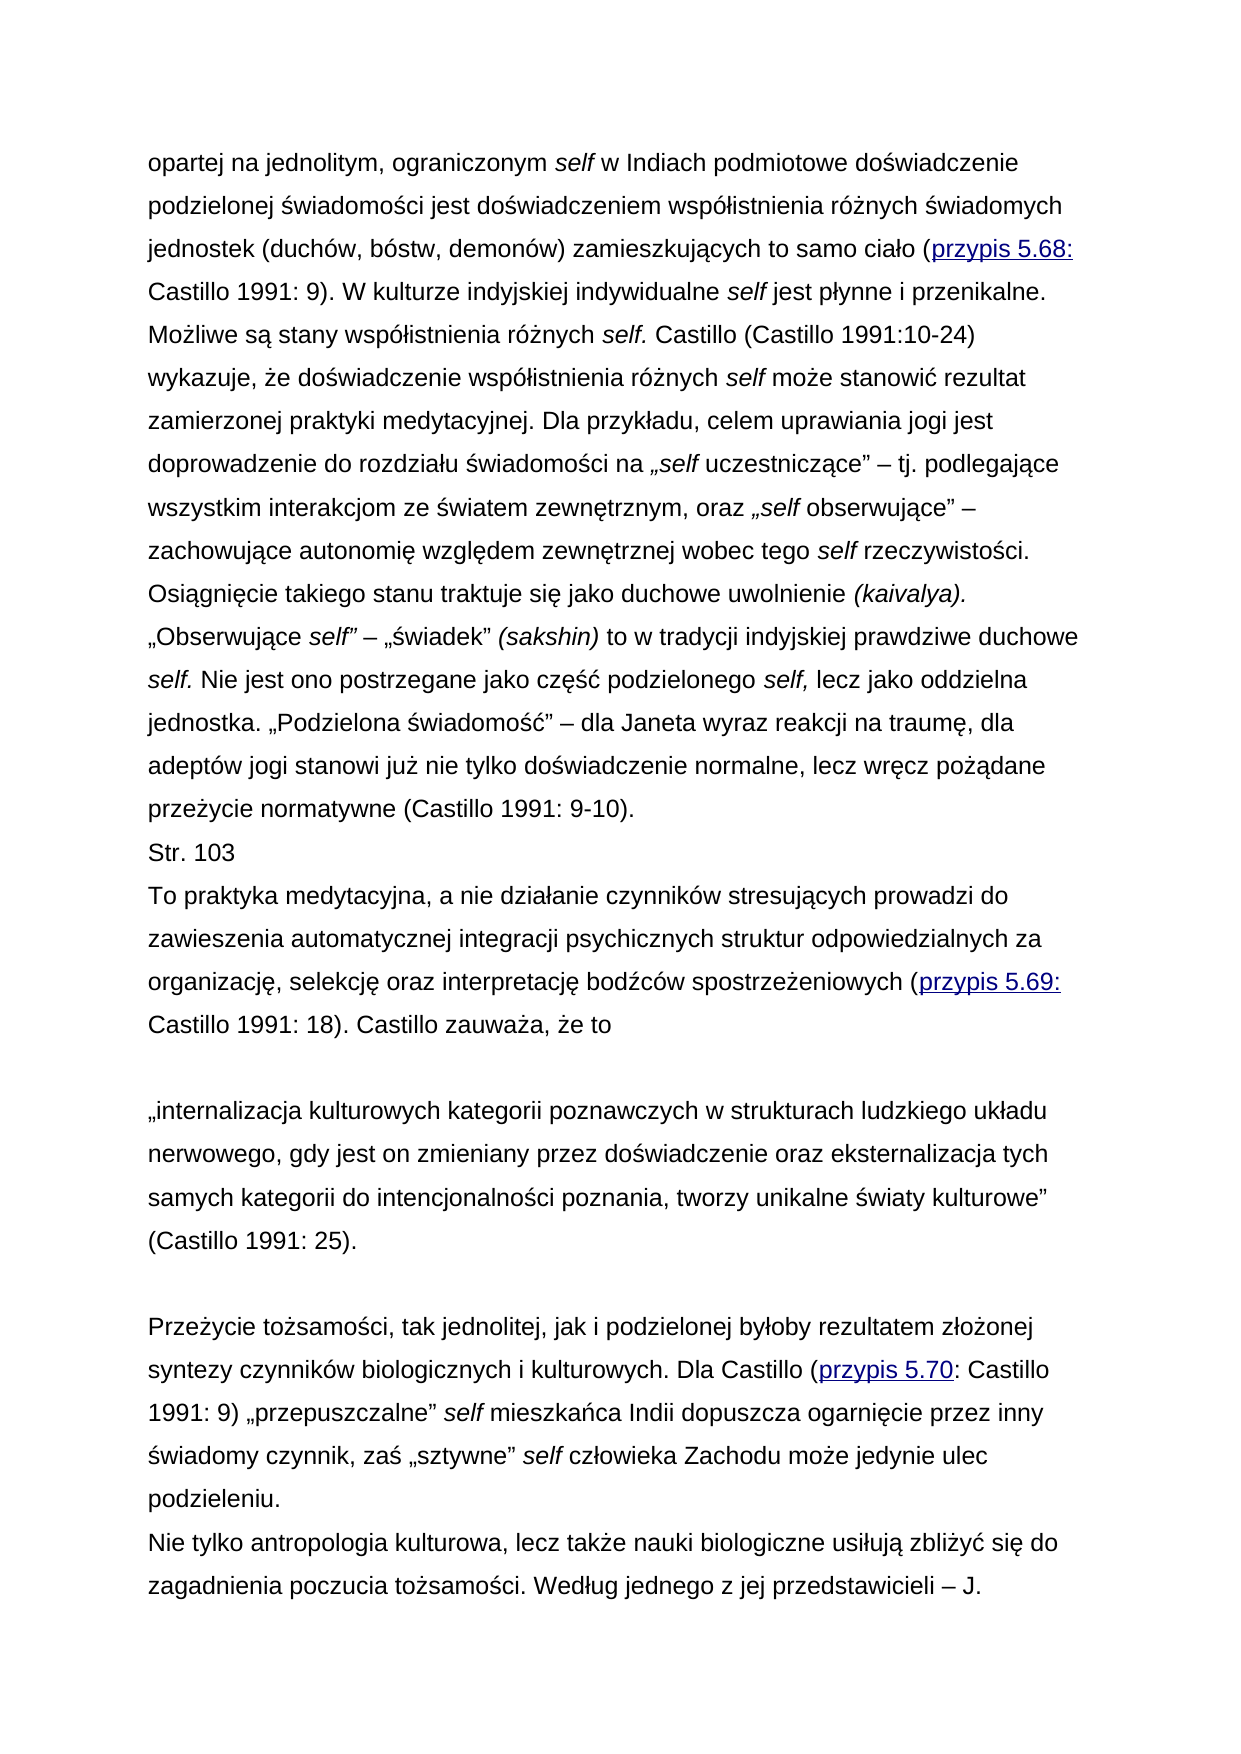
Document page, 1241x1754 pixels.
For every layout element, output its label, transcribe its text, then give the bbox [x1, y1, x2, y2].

text „internalizacja kulturowych kategorii poznawczych w strukturach ludzkiego układu nerwowego, gdy jest on zmieniany przez doświadczenie oraz eksternalizacja tych samych kategorii do intencjonalności poznania, tworzy unikalne światy kulturowe” (Castillo 1991: 25). [148, 1096, 1093, 1254]
text To praktyka medytacyjna, a nie działanie czynników stresujących prowadzi do zawieszenia automatycznej integracji psychicznych struktur odpowiedzialnych za organizację, selekcję oraz interpretację bodźców spostrzeżeniowych (przypis 5.69: Castillo 1991: 18). Castillo zauważa, że to [148, 881, 1093, 1039]
text Str. 103 [148, 838, 1093, 866]
text Nie tylko antropologia kulturowa, lecz także nauki biologiczne usiłują zbliżyć się do zagadnienia poczucia tożsamości. Według jednego z jej przedstawicieli – J. [148, 1528, 1093, 1599]
text opartej na jednolitym, ograniczonym self w Indiach podmiotowe doświadczenie podzielonej świadomości jest doświadczeniem współistnienia różnych świadomych jednostek (duchów, bóstw, demonów) zamieszkujących to samo ciało (przypis 5.68: Castillo 1991: 9). W kulturze indyjskiej indywidualne self jest płynne i przenikalne. Możliwe są stany współistnienia różnych self. Castillo (Castillo 1991:10-24) wykazuje, że doświadczenie współistnienia różnych self może stanowić rezultat zamierzonej praktyki medytacyjnej. Dla przykładu, celem uprawiania jogi jest doprowadzenie do rozdziału świadomości na „self uczestniczące” – tj. podlegające wszystkim interakcjom ze światem zewnętrznym, oraz „self obserwujące” – zachowujące autonomię względem zewnętrznej wobec tego self rzeczywistości. Osiągnięcie takiego stanu traktuje się jako duchowe uwolnienie (kaivalya). „Obserwujące self” – „świadek” (sakshin) to w tradycji indyjskiej prawdziwe duchowe self. Nie jest ono postrzegane jako część podzielonego self, lecz jako oddzielna jednostka. „Podzielona świadomość” – dla Janeta wyraz reakcji na traumę, dla adeptów jogi stanowi już nie tylko doświadczenie normalne, lecz wręcz pożądane przeżycie normatywne (Castillo 1991: 9-10). [148, 148, 1093, 823]
text Przeżycie tożsamości, tak jednolitej, jak i podzielonej byłoby rezultatem złożonej syntezy czynników biologicznych i kulturowych. Dla Castillo (przypis 5.70: Castillo 1991: 9) „przepuszczalne” self mieszkańca Indii dopuszcza ogarnięcie przez inny świadomy czynnik, zaś „sztywne” self człowieka Zachodu może jedynie ulec podzieleniu. [148, 1312, 1093, 1513]
